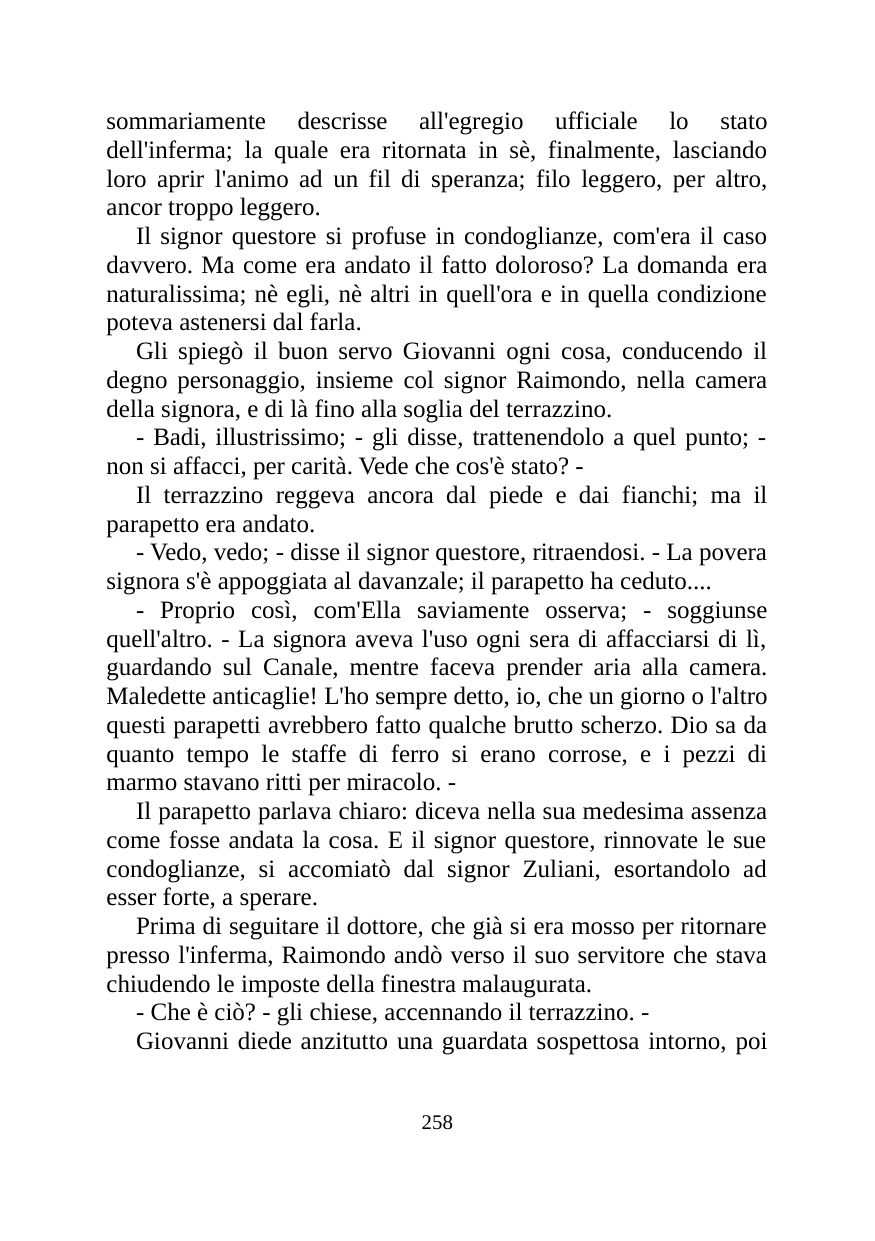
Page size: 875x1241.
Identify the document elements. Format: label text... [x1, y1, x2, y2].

text Giovanni diede anzitutto una guardata sospettosa intorno, poi [106, 1026, 768, 1055]
text Il terrazzino reggeva ancora dal piede e dai fianchi; ma il parapetto era andato. [106, 480, 768, 537]
text Prima di seguitare il dottore, che già si era mosso per ritornare presso l'inferma, Raimondo andò verso il suo servitore che stava chiudendo le imposte della finestra malaugurata. [106, 911, 768, 997]
text - Proprio così, com'Ella saviamente osserva; - soggiunse quell'altro. - La signora aveva l'uso ogni sera di affacciarsi di lì, guardando sul Canale, mentre faceva prender aria alla camera. Maledette anticaglie! L'ho sempre detto, io, che un giorno o l'altro questi parapetti avrebbero fatto qualche brutto scherzo. Dio sa da quanto tempo le staffe di ferro si erano corrose, e i pezzi di marmo stavano ritti per miracolo. - [106, 595, 768, 796]
text sommariamente descrisse all'egregio ufficiale lo stato dell'inferma; la quale era ritornata in sè, finalmente, lasciando loro aprir l'animo ad un fil di speranza; filo leggero, per altro, ancor troppo leggero. [106, 106, 768, 221]
text Gli spiegò il buon servo Giovanni ogni cosa, conducendo il degno personaggio, insieme col signor Raimondo, nella camera della signora, e di là fino alla soglia del terrazzino. [106, 336, 768, 422]
text - Badi, illustrissimo; - gli disse, trattenendolo a quel punto; - non si affacci, per carità. Vede che cos'è stato? - [106, 422, 768, 480]
text Il parapetto parlava chiaro: diceva nella sua medesima assenza come fosse andata la cosa. E il signor questore, rinnovate le sue condoglianze, si accomiatò dal signor Zuliani, esortandolo ad esser forte, a sperare. [106, 796, 768, 911]
text - Vedo, vedo; - disse il signor questore, ritraendosi. - La povera signora s'è appoggiata al davanzale; il parapetto ha ceduto.... [106, 537, 768, 595]
text Il signor questore si profuse in condoglianze, com'era il caso davvero. Ma come era andato il fatto doloroso? La domanda era naturalissima; nè egli, nè altri in quell'ora e in quella condizione poteva astenersi dal farla. [106, 221, 768, 336]
text - Che è ciò? - gli chiese, accennando il terrazzino. - [106, 997, 768, 1026]
